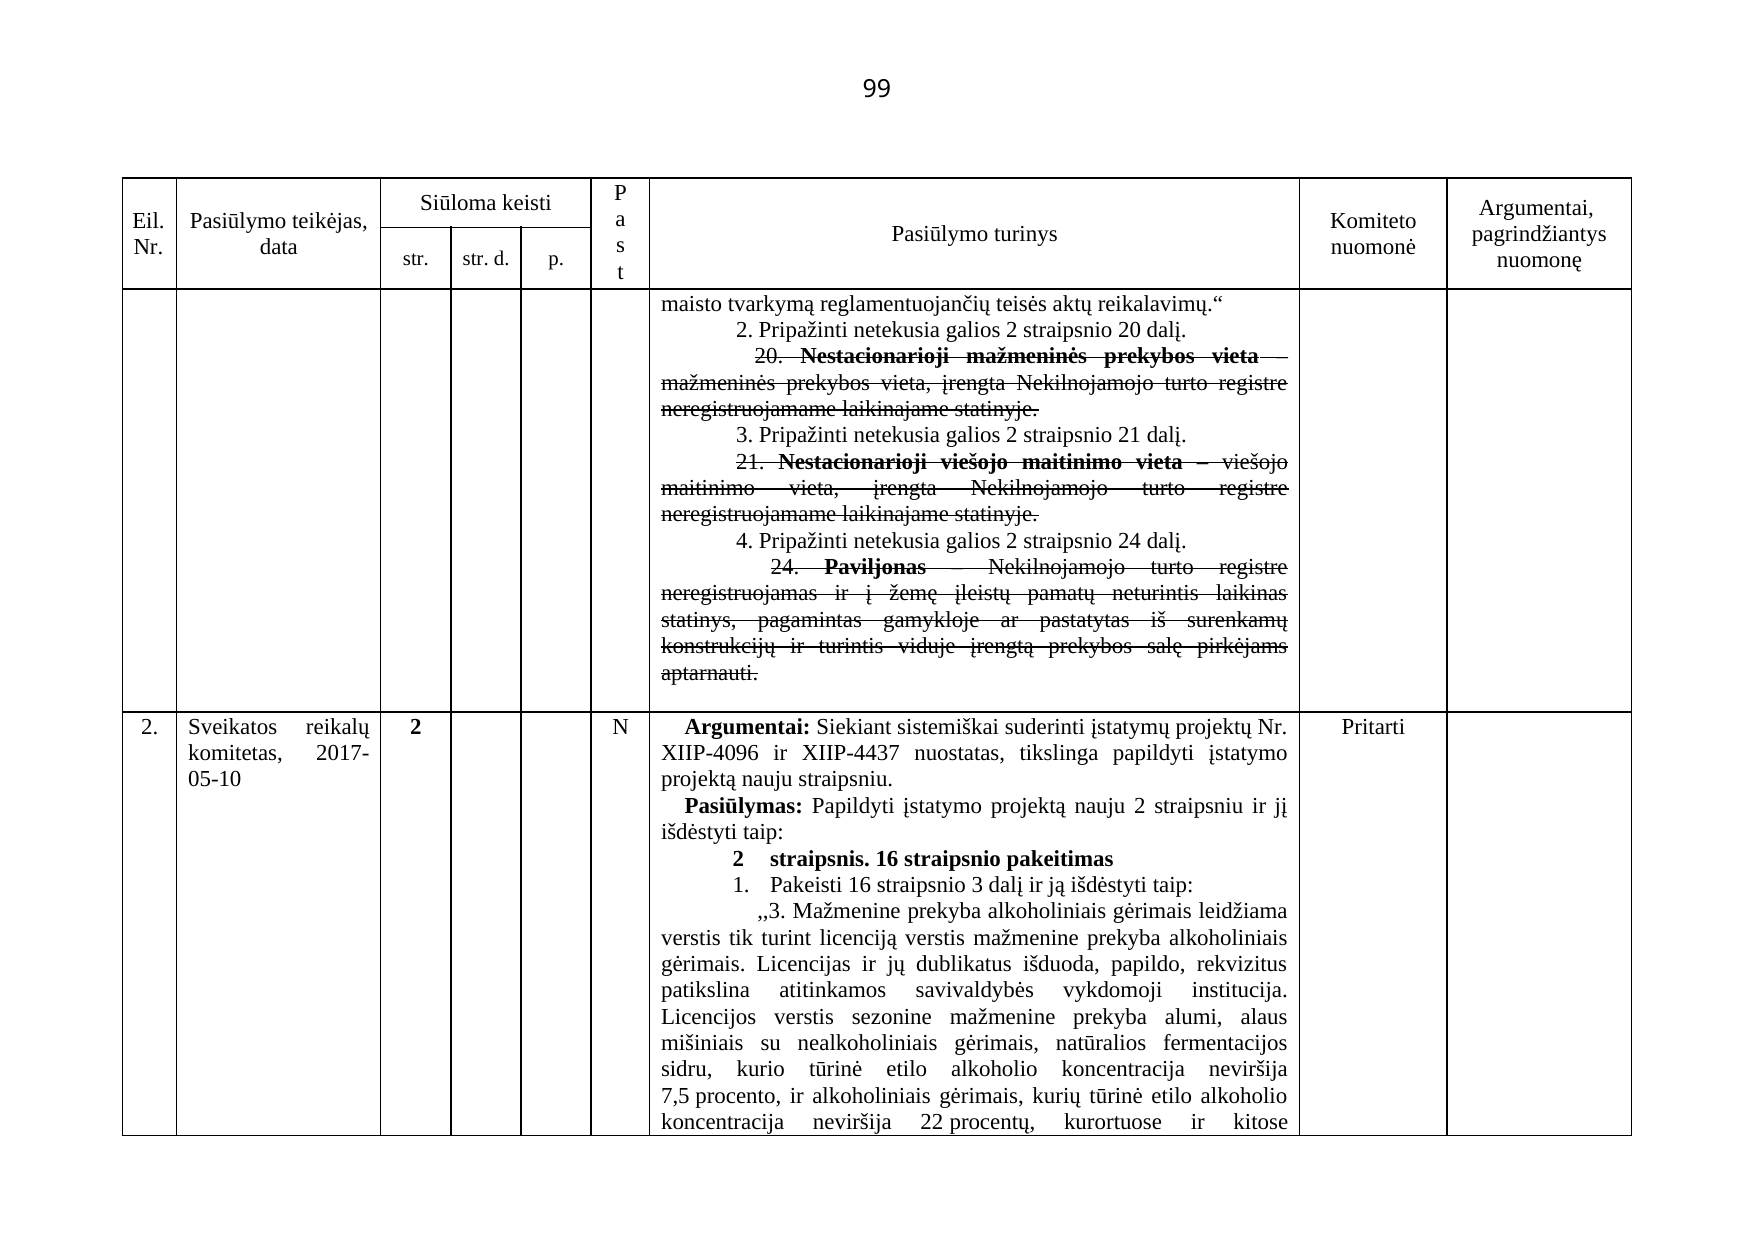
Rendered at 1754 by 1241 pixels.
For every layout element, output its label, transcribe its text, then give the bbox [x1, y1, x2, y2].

table_cell [522, 713, 590, 1134]
table_header Pastabos [592, 179, 649, 288]
table_cell [452, 290, 520, 711]
table_cell [592, 290, 649, 711]
table_header Pasiūlymo teikėjas, data [177, 179, 380, 288]
table_header Pasiūlymo turinys [650, 179, 1299, 288]
table_header Komiteto nuomonė [1300, 179, 1446, 288]
table_cell [123, 290, 176, 711]
table_cell N [592, 713, 649, 1134]
table_cell [1448, 713, 1631, 1134]
table_cell [1300, 290, 1446, 711]
table_cell [1448, 290, 1631, 711]
table_cell Argumentai: Siekiant sistemiškai suderinti įstatymų projektų Nr. XIIP-4096 ir XIIP-4437 nuostatas, tikslinga papildyti įstatymo projektą nauju straipsniu. Pasiūlymas: Papildyti įstatymo projektą nauju 2 straipsniu ir jį išdėstyti taip: straipsnis. 16 straipsnio pakeitimas Pakeisti 16 straipsnio 3 dalį ir ją išdėstyti taip: ,,3. Mažmenine prekyba alkoholiniais gėrimais leidžiama verstis tik turint licenciją verstis mažmenine prekyba alkoholiniais gėrimais. Licencijas ir jų dublikatus išduoda, papildo, rekvizitus patikslina atitinkamos savivaldybės vykdomoji institucija. Licencijos verstis sezonine mažmenine prekyba alumi, alaus mišiniais su nealkoholiniais gėrimais, natūralios fermentacijos sidru, kurio tūrinė etilo alkoholio koncentracija neviršija 7,5 procento, ir alkoholiniais gėrimais, kurių tūrinė etilo alkoholio koncentracija neviršija 22 procentų, kurortuose ir kitose [650, 713, 1299, 1134]
table_cell [452, 713, 520, 1134]
table_cell [177, 290, 380, 711]
table_header Argumentai, pagrindžiantys nuomonę [1448, 179, 1631, 288]
table_header Siūloma keisti [381, 179, 590, 226]
table_cell Pritarti [1300, 713, 1446, 1134]
table_cell str. [381, 228, 450, 288]
table_cell Sveikatos reikalų komitetas, 2017-05-10 [177, 713, 380, 1134]
table_header Eil. Nr. [123, 179, 176, 288]
table_cell 2 [381, 713, 450, 1134]
table_cell 2. [123, 713, 176, 1134]
table_cell maisto tvarkymą reglamentuojančių teisės aktų reikalavimų.“ 2. Pripažinti netekusia galios 2 straipsnio 20 dalį. 20. Nestacionarioji mažmeninės prekybos vieta – mažmeninės prekybos vieta, įrengta Nekilnojamojo turto registre neregistruojamame laikinajame statinyje. 3. Pripažinti netekusia galios 2 straipsnio 21 dalį. 21. Nestacionarioji viešojo maitinimo vieta – viešojo maitinimo vieta, įrengta Nekilnojamojo turto registre neregistruojamame laikinajame statinyje. 4. Pripažinti netekusia galios 2 straipsnio 24 dalį. 24. Paviljonas – Nekilnojamojo turto registre neregistruojamas ir į žemę įleistų pamatų neturintis laikinas statinys, pagamintas gamykloje ar pastatytas iš surenkamų konstrukcijų ir turintis viduje įrengtą prekybos salę pirkėjams aptarnauti. [650, 290, 1299, 711]
table_cell [381, 290, 450, 711]
table_cell p. [522, 228, 590, 288]
table_cell str. d. [452, 228, 520, 288]
table_cell [522, 290, 590, 711]
